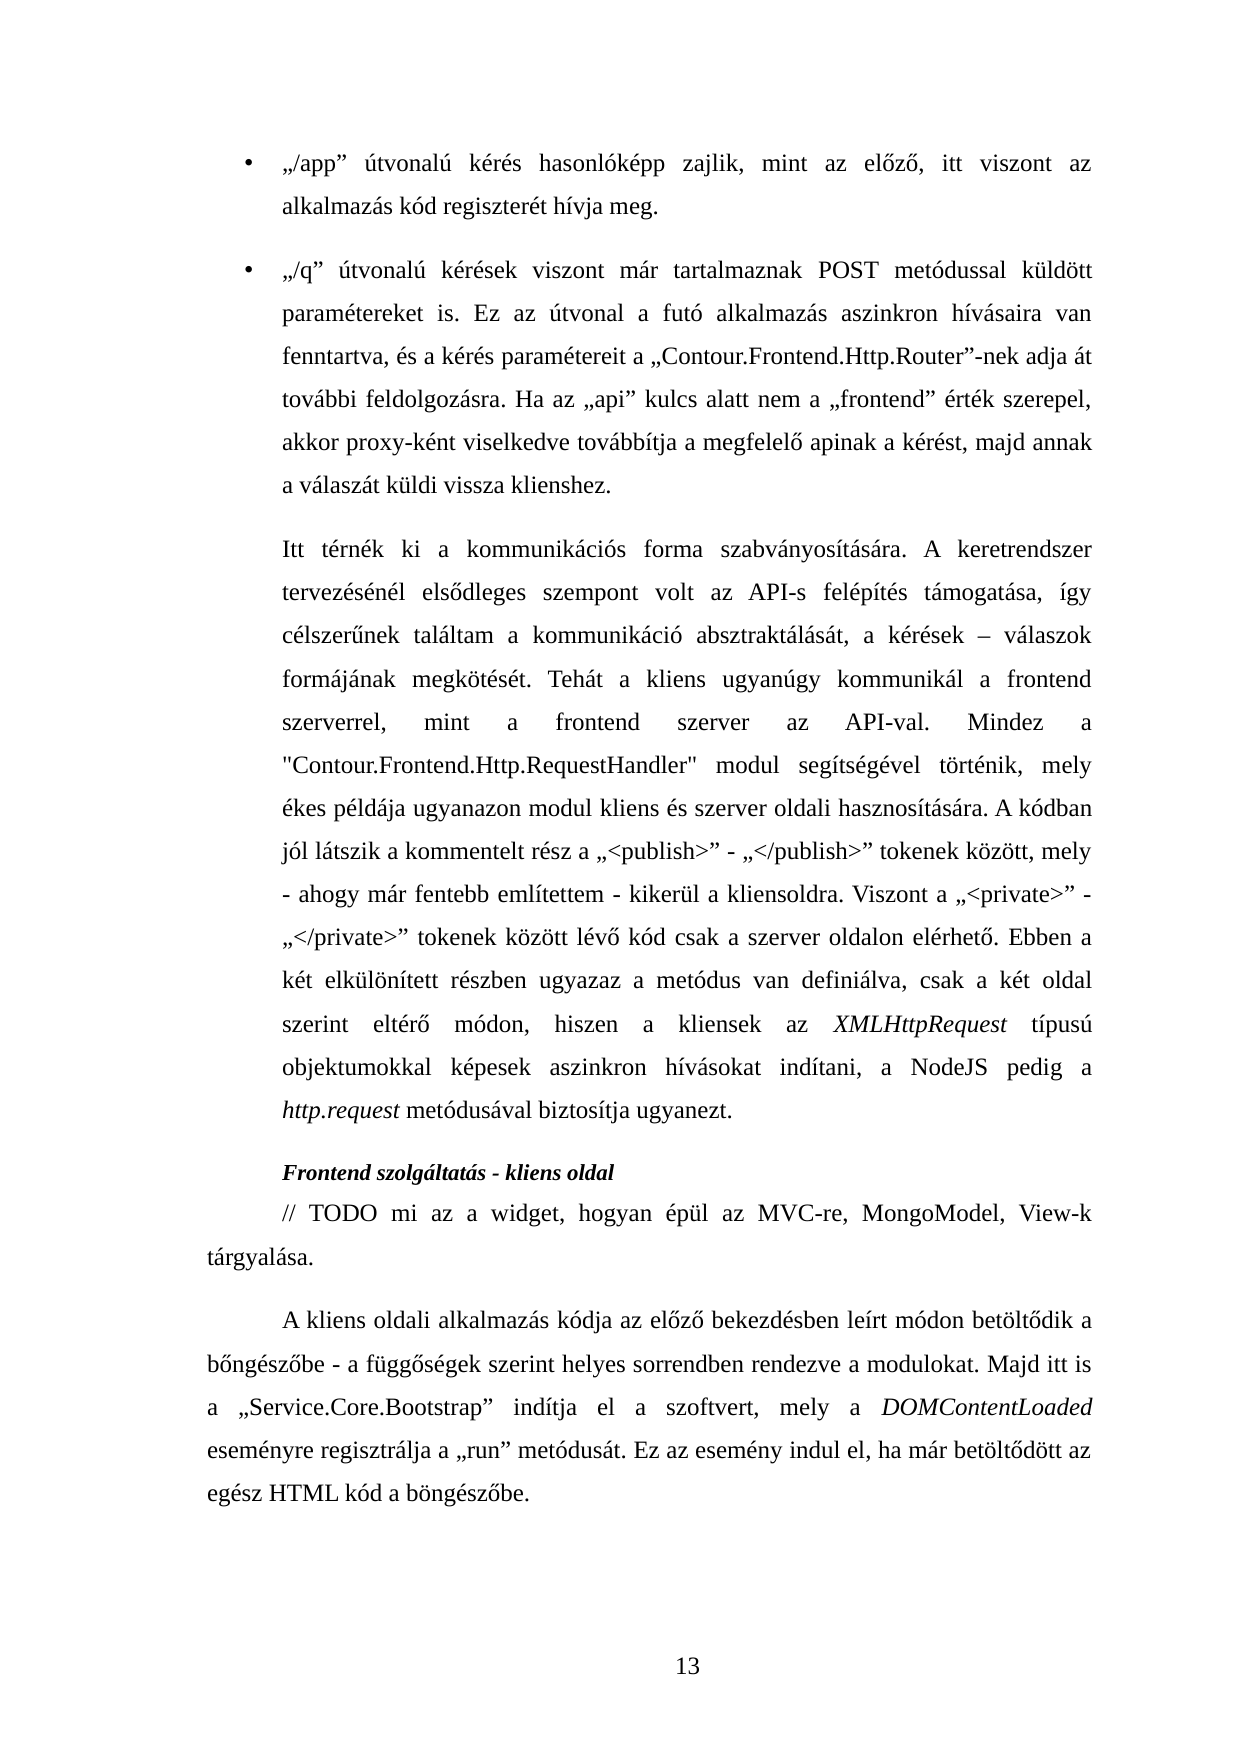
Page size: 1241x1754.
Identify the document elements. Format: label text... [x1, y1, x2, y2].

list „/app” útvonalú kérés hasonlóképp zajlik, mint az előző, itt viszont az alkalmazás kód regiszterét hívja meg. [244, 148, 1092, 219]
text // TODO mi az a widget, hogyan épül az MVC-re, MongoModel, View-k tárgyalása. [207, 1198, 1092, 1270]
list Itt térnék ki a kommunikációs forma szabványosítására. A keretrendszer tervezésénél elsődleges szempont volt az API-s felépítés támogatása, így célszerűnek találtam a kommunikáció absztraktálását, a kérések – válaszok formájának megkötését. Tehát a kliens ugyanúgy kommunikál a frontend szerverrel, mint a frontend szerver az API-val. Mindez a "Contour.Frontend.Http.RequestHandler" modul segítségével történik, mely ékes példája ugyanazon modul kliens és szerver oldali hasznosítására. A kódban jól látszik a kommentelt rész a „<publish>” - „</publish>” tokenek között, mely - ahogy már fentebb említettem - kikerül a kliensoldra. Viszont a „<private>” - „</private>” tokenek között lévő kód csak a szerver oldalon elérhető. Ebben a két elkülönített részben ugyazaz a metódus van definiálva, csak a két oldal szerint eltérő módon, hiszen a kliensek az XMLHttpRequest típusú objektumokkal képesek aszinkron hívásokat indítani, a NodeJS pedig a http.request metódusával biztosítja ugyanezt. [244, 534, 1092, 1124]
subtitle Frontend szolgáltatás - kliens oldal [244, 1159, 1092, 1185]
list „/q” útvonalú kérések viszont már tartalmaznak POST metódussal küldött paramétereket is. Ez az útvonal a futó alkalmazás aszinkron hívásaira van fenntartva, és a kérés paramétereit a „Contour.Frontend.Http.Router”-nek adja át további feldolgozásra. Ha az „api” kulcs alatt nem a „frontend” érték szerepel, akkor proxy-ként viselkedve továbbítja a megfelelő apinak a kérést, majd annak a válaszát küldi vissza klienshez. [244, 255, 1092, 499]
text A kliens oldali alkalmazás kódja az előző bekezdésben leírt módon betöltődik a bőngészőbe - a függőségek szerint helyes sorrendben rendezve a modulokat. Majd itt is a „Service.Core.Bootstrap” indítja el a szoftvert, mely a DOMContentLoaded eseményre regisztrálja a „run” metódusát. Ez az esemény indul el, ha már betöltődött az egész HTML kód a böngészőbe. [207, 1306, 1092, 1507]
